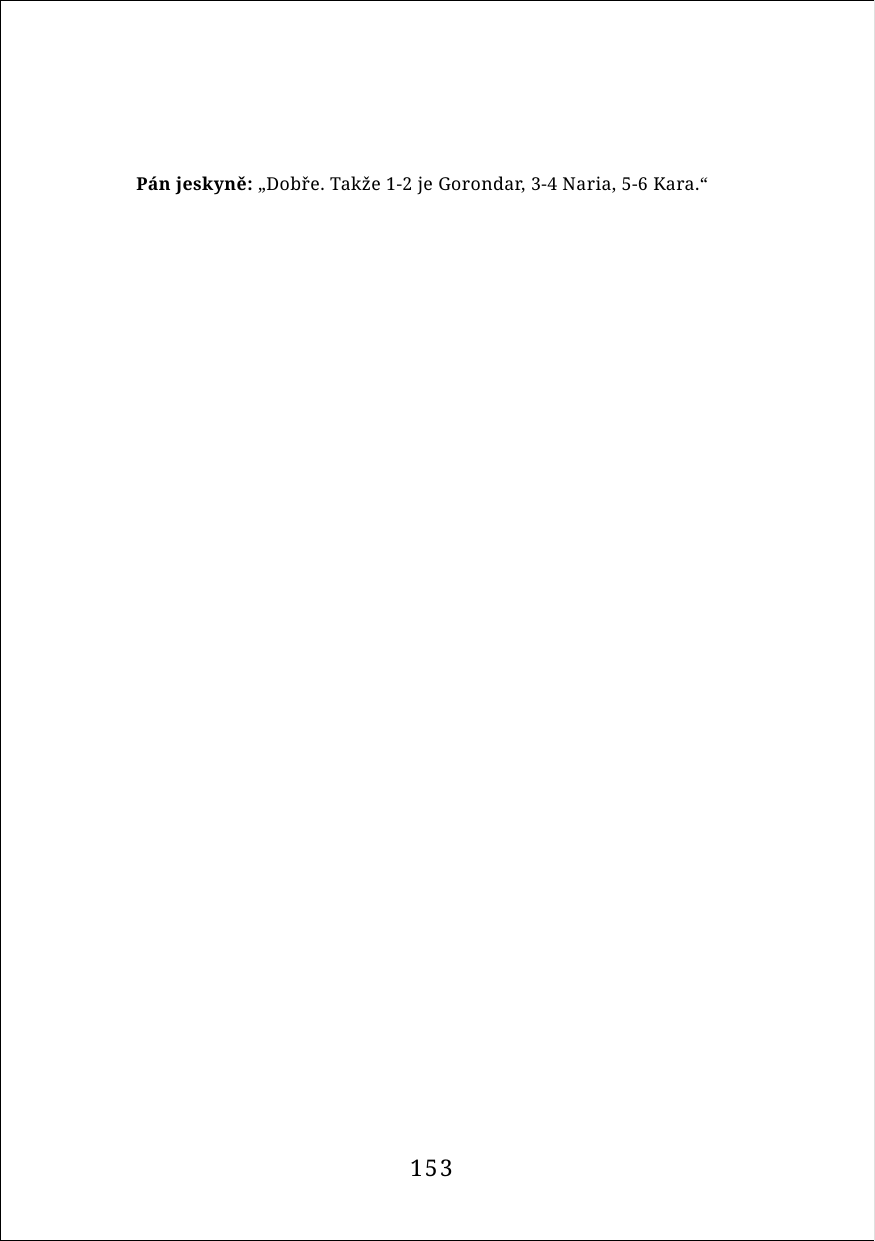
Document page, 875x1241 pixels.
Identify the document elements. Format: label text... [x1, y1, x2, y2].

text Pán jeskyně: „Dobře. Takže 1-2 je Gorondar, 3-4 Naria, 5-6 Kara.“ [136, 172, 756, 196]
